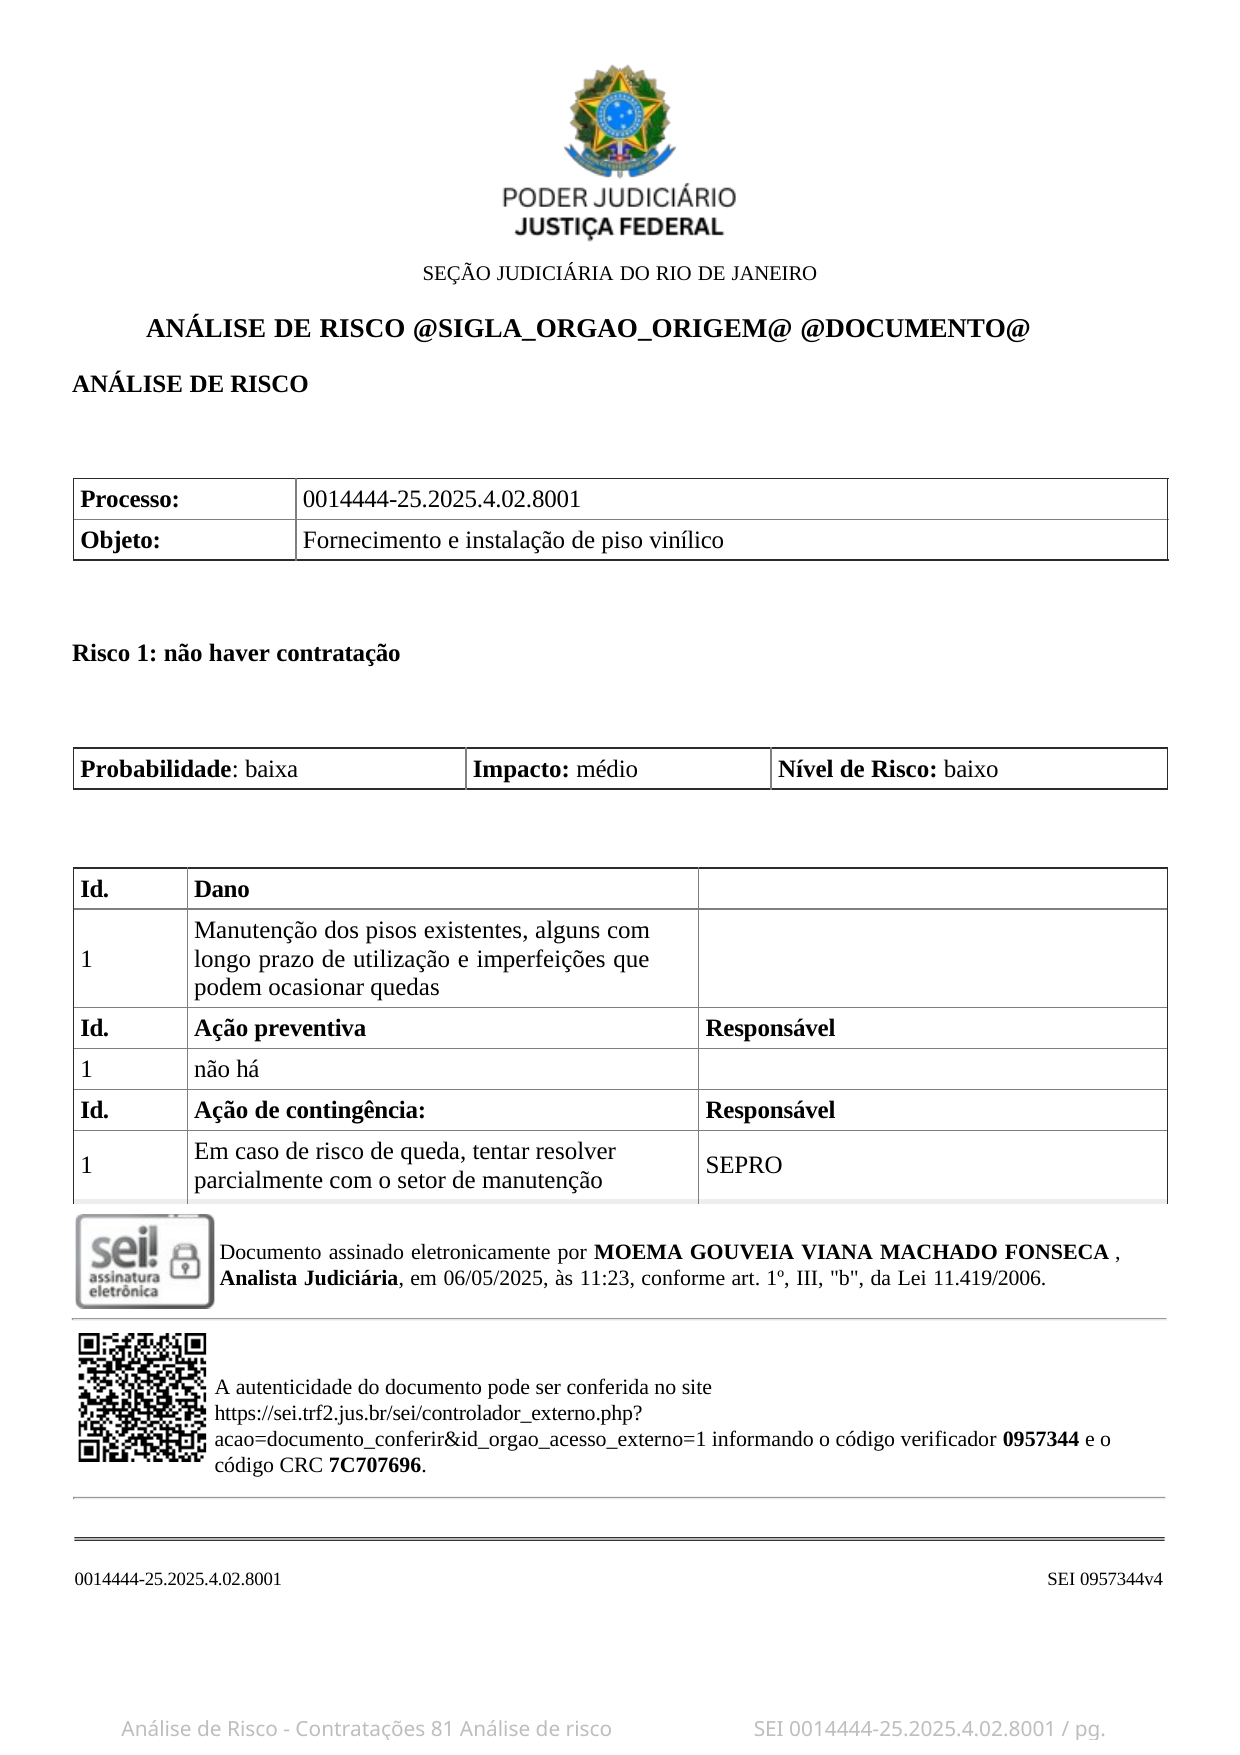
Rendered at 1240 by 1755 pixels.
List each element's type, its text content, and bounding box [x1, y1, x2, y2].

text SEÇÃO JUDICIÁRIA DO RIO DE JANEIRO [118, 261, 1122, 285]
table_cell Ação preventiva [188, 1008, 698, 1048]
table_cell 1 [74, 1131, 187, 1199]
table_header Probabilidade: baixa [74, 749, 465, 788]
text Risco 1: não haver contratação [72, 638, 1181, 667]
table_cell Id. [74, 1008, 187, 1048]
subtitle ANÁLISE DE RISCO [72, 369, 1181, 398]
table_header Dano [188, 869, 698, 908]
subtitle ANÁLISE DE RISCO @SIGLA_ORGAO_ORIGEM@ @DOCUMENTO@ [59, 312, 1118, 343]
table_cell não há [188, 1049, 698, 1088]
table_cell Responsável [699, 1008, 1167, 1048]
table_header Id. [74, 869, 187, 908]
table_header [699, 869, 1167, 908]
table_cell 1 [74, 910, 187, 1007]
table_cell Em caso de risco de queda, tentar resolver parcialmente com o setor de manutenção [188, 1131, 698, 1199]
table_header Processo: [74, 479, 295, 518]
table_header Impacto: médio [467, 749, 770, 788]
text Documento assinado eletronicamente por MOEMA GOUVEIA VIANA MACHADO FONSECA , [219, 1239, 1181, 1264]
table_cell [699, 1049, 1167, 1088]
table_cell 1 [74, 1049, 187, 1088]
table_header Nível de Risco: baixo [772, 749, 1167, 788]
text A autenticidade do documento pode ser conferida no site https://sei.trf2.jus.br/sei/controlador_externo.php? acao=documento_conferir&id_orgao_acesso_externo=1 informando o código verificador 0957344 e o código CRC 7C707696. [214, 1374, 1121, 1477]
text 0014444-25.2025.4.02.8001 SEI 0957344v4 [74, 1567, 1181, 1589]
table_cell Fornecimento e instalação de piso vinílico [297, 520, 1167, 559]
table_cell Responsável [699, 1090, 1167, 1129]
table_cell Id. [74, 1090, 187, 1129]
text Analista Judiciária, em 06/05/2025, às 11:23, conforme art. 1º, III, "b", da Lei 11.419/2006. [219, 1265, 1181, 1290]
table_cell [699, 910, 1167, 1007]
table_header 0014444-25.2025.4.02.8001 [297, 479, 1167, 518]
table_cell Ação de contingência: [188, 1090, 698, 1129]
table_cell Objeto: [74, 520, 295, 559]
table_cell SEPRO [699, 1131, 1167, 1199]
table_cell Manutenção dos pisos existentes, alguns com longo prazo de utilização e imperfeições que podem ocasionar quedas [188, 910, 698, 1007]
